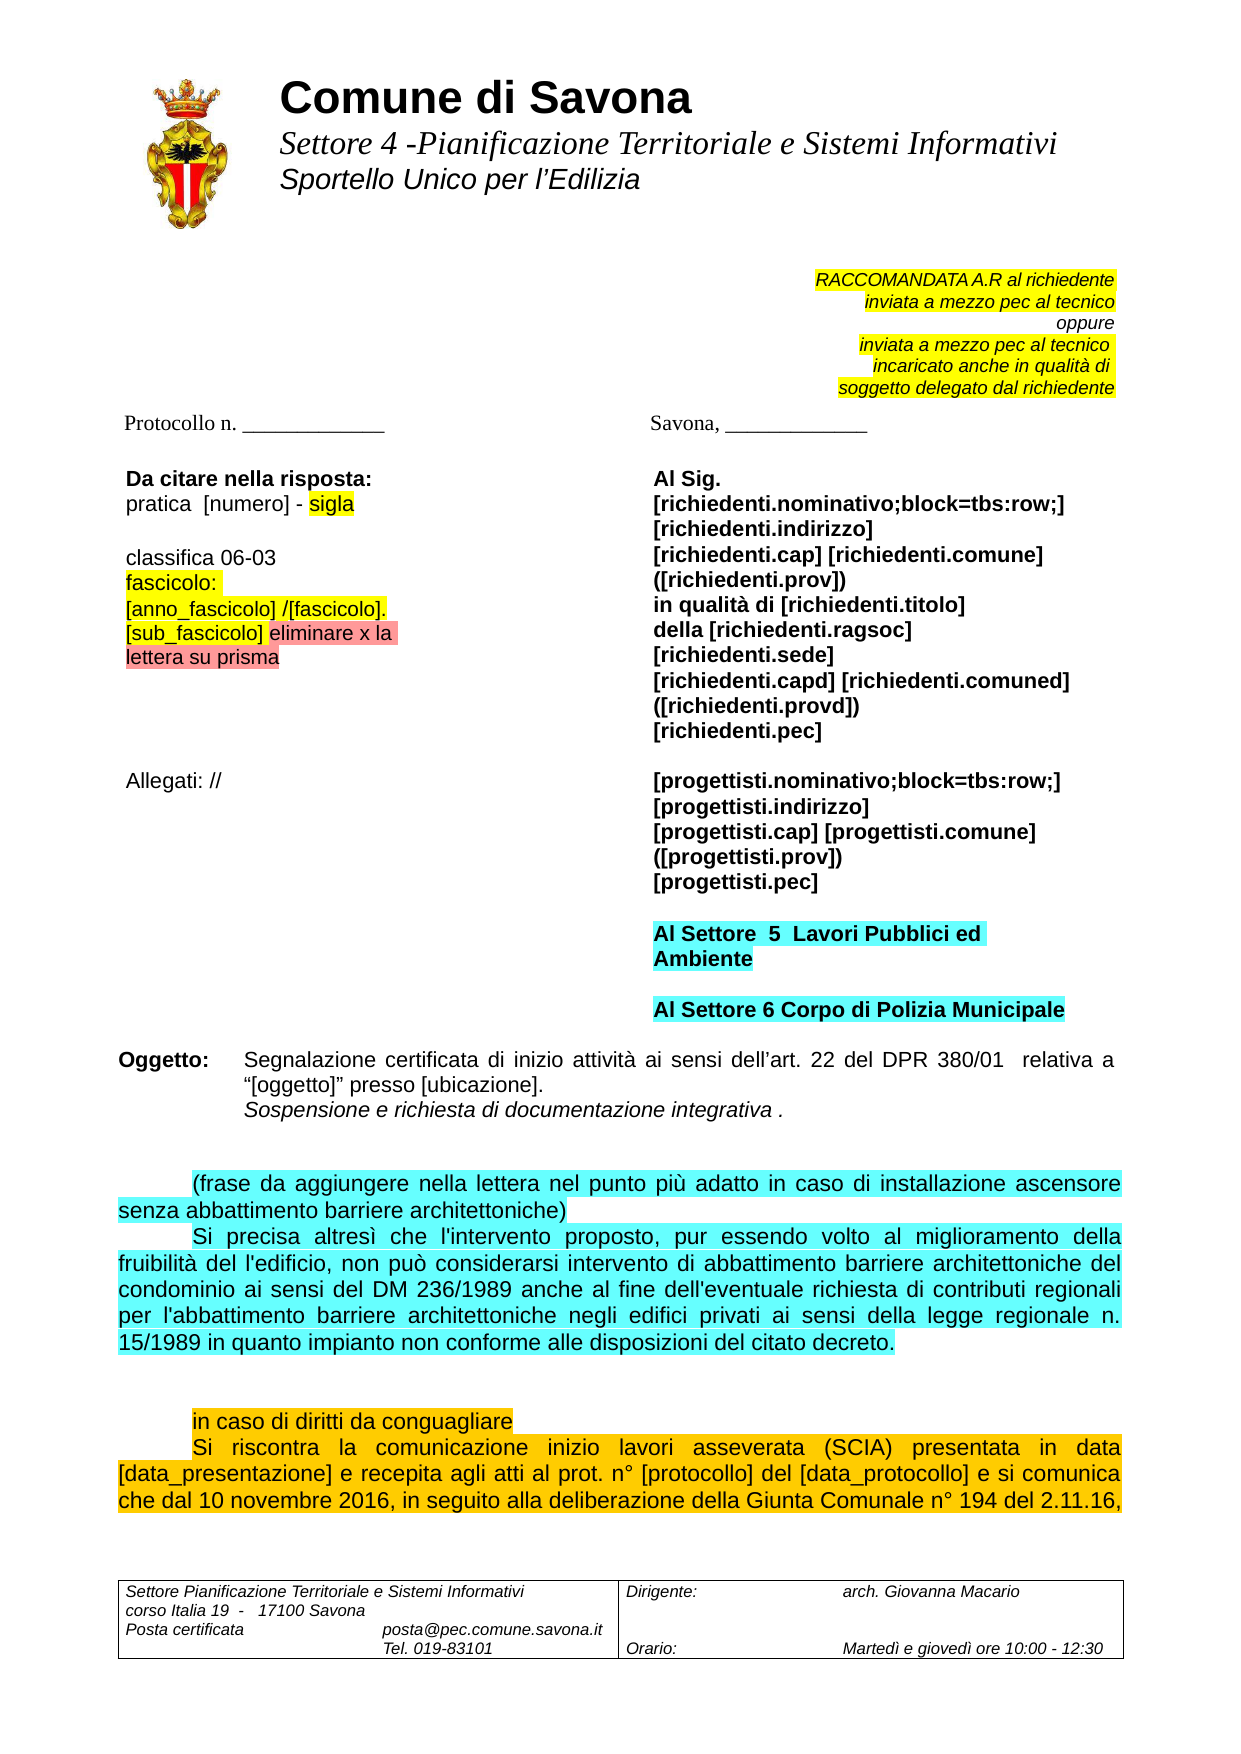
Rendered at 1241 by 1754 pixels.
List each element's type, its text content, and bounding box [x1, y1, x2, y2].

table_header [451, 466, 646, 768]
table_cell [progettisti.nominativo;block=tbs:row;] [progettisti.indirizzo] [progettisti.cap] [progettisti.comune] ([progettisti.prov]) [progettisti.pec] [646, 769, 1119, 921]
table_cell Al Settore 5 Lavori Pubblici ed Ambiente [646, 921, 1119, 971]
table_header [118, 263, 644, 404]
table_cell [118, 971, 451, 1022]
table_cell [118, 921, 451, 971]
table_cell [451, 921, 646, 971]
text Si precisa altresì che l'intervento proposto, pur essendo volto al miglioramento della fruibilità del l'edificio, non può considerarsi intervento di abbattimento barriere architettoniche del condominio ai sensi del DM 236/1989 anche al fine dell'eventuale richiesta di contributi regionali per l'abbattimento barriere architettoniche negli edifici privati ai sensi della legge regionale n. 15/1989 in quanto impianto non conforme alle disposizioni del citato decreto. [118, 1223, 1122, 1355]
table_header RACCOMANDATA A.R al richiedente inviata a mezzo pec al tecnico oppure inviata a mezzo pec al tecnico incaricato anche in qualità di soggetto delegato dal richiedente [644, 263, 1122, 404]
text (frase da aggiungere nella lettera nel punto più adatto in caso di installazione ascensore senza abbattimento barriere architettoniche) [118, 1170, 1122, 1223]
table_header Oggetto: [111, 1047, 236, 1122]
picture [125, 79, 249, 229]
table_header Da citare nella risposta: pratica [numero] - sigla classifica 06-03 fascicolo: [anno_fascicolo] /[fascicolo].[sub_fascicolo] eliminare x la lettera su prisma [118, 466, 451, 768]
table_cell [451, 971, 646, 1022]
text in caso di diritti da conguagliare [118, 1408, 1122, 1434]
table_cell [451, 769, 646, 921]
table_cell Protocollo n. _____________ [118, 404, 644, 441]
table_header Segnalazione certificata di inizio attività ai sensi dell’art. 22 del DPR 380/01 relativa a “[oggetto]” presso [ubicazione]. Sospensione e richiesta di documentazione integrativa . [236, 1047, 1123, 1122]
table_header Al Sig. [richiedenti.nominativo;block=tbs:row;] [richiedenti.indirizzo] [richiedenti.cap] [richiedenti.comune] ([richiedenti.prov]) in qualità di [richiedenti.titolo] della [richiedenti.ragsoc] [richiedenti.sede] [richiedenti.capd] [richiedenti.comuned] ([richiedenti.provd]) [richiedenti.pec] [646, 466, 1119, 768]
table_cell Allegati: // [118, 769, 451, 921]
table_cell Al Settore 6 Corpo di Polizia Municipale [646, 971, 1119, 1022]
table_cell Savona, _____________ [644, 404, 1122, 441]
text Si riscontra la comunicazione inizio lavori asseverata (SCIA) presentata in data [data_presentazione] e recepita agli atti al prot. n° [protocollo] del [data_protocollo] e si comunica che dal 10 novembre 2016, in seguito alla deliberazione della Giunta Comunale n° 194 del 2.11.16, [118, 1434, 1122, 1513]
